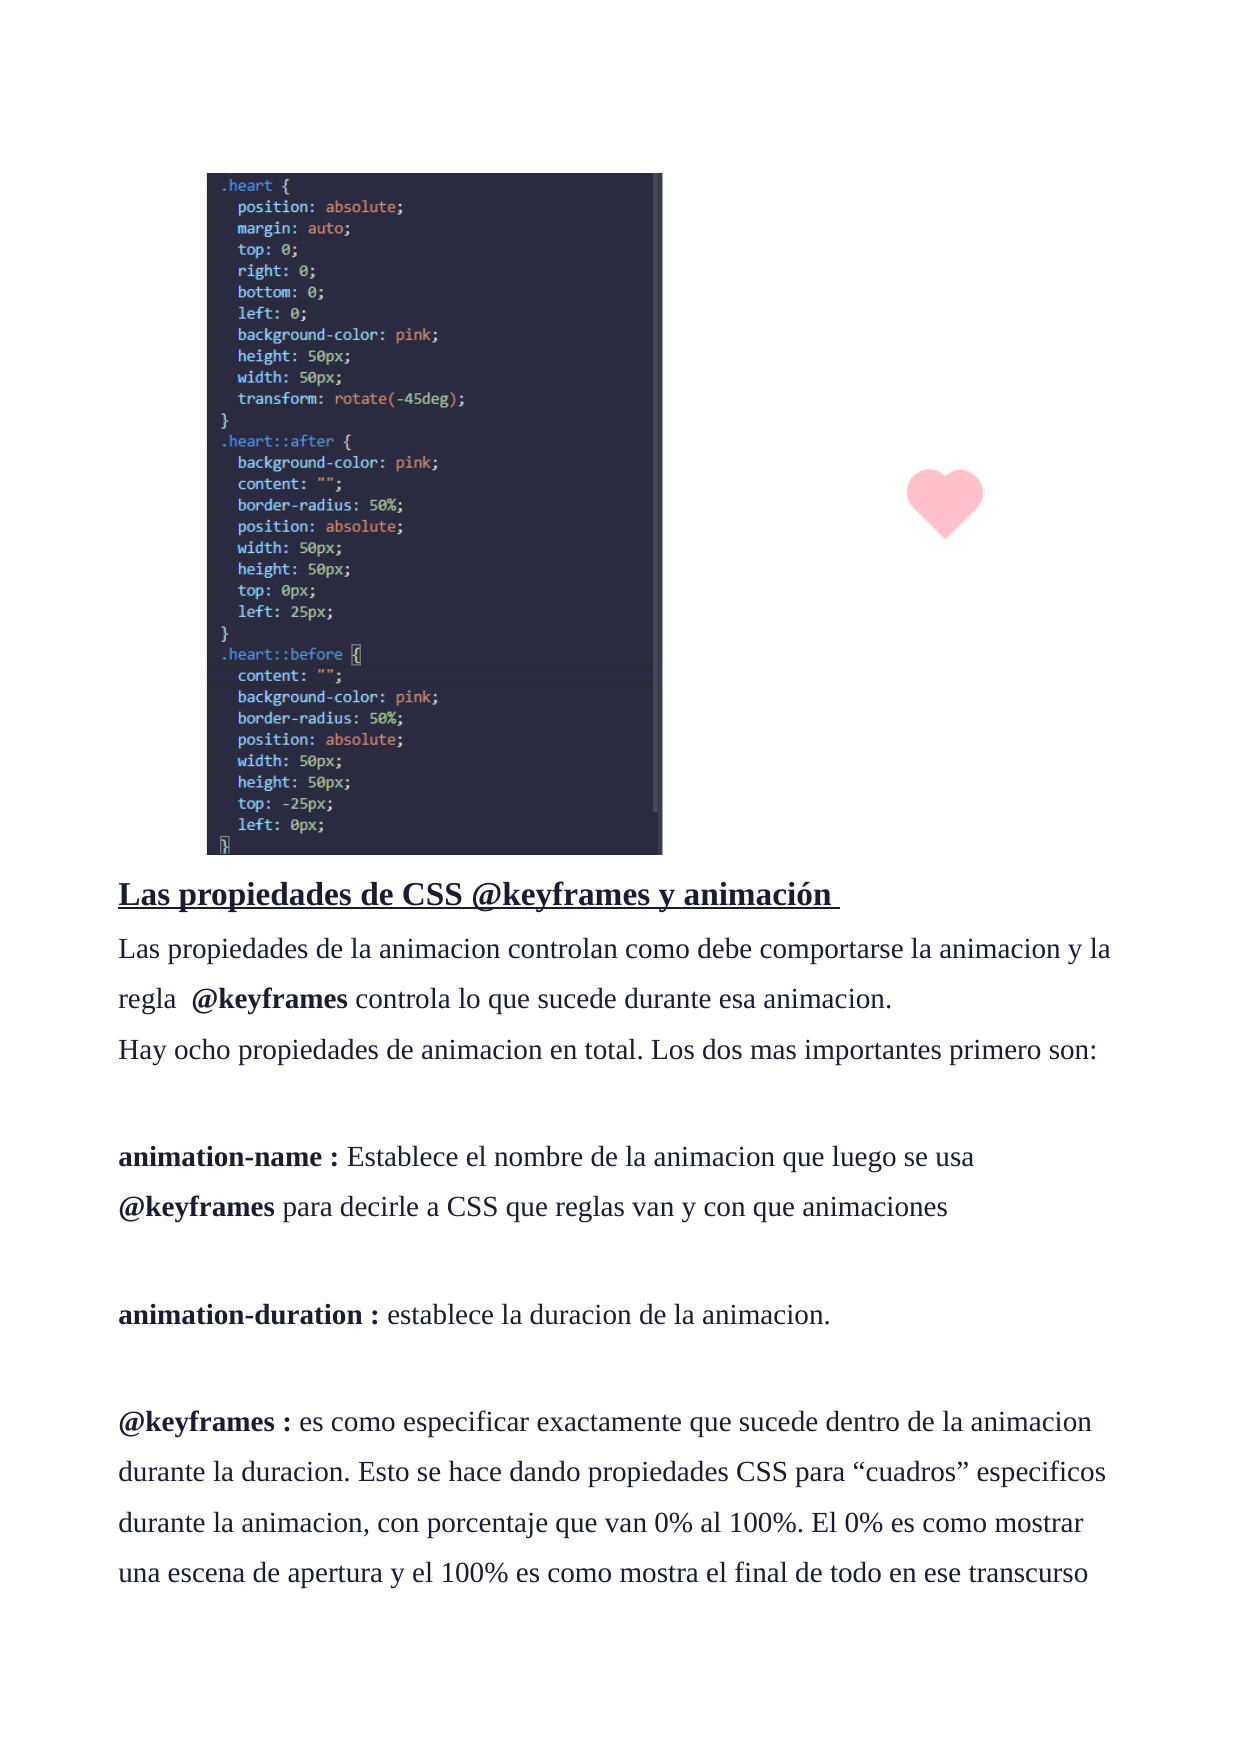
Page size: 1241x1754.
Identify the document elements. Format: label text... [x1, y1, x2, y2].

text @keyframes : es como especificar exactamente que sucede dentro de la animacion durante la duracion. Esto se hace dando propiedades CSS para “cuadros” especificos durante la animacion, con porcentaje que van 0% al 100%. El 0% es como mostrar una escena de apertura y el 100% es como mostra el final de todo en ese transcurso [118, 1404, 1122, 1588]
picture [206, 173, 1028, 855]
text animation-duration : establece la duracion de la animacion. [118, 1297, 1122, 1330]
text Hay ocho propiedades de animacion en total. Los dos mas importantes primero son: [118, 1032, 1122, 1065]
text Las propiedades de la animacion controlan como debe comportarse la animacion y la regla @keyframes controla lo que sucede durante esa animacion. [118, 931, 1122, 1015]
text animation-name : Establece el nombre de la animacion que luego se usa @keyframes para decirle a CSS que reglas van y con que animaciones [118, 1139, 1122, 1223]
text Las propiedades de CSS @keyframes y animación [118, 855, 1122, 912]
